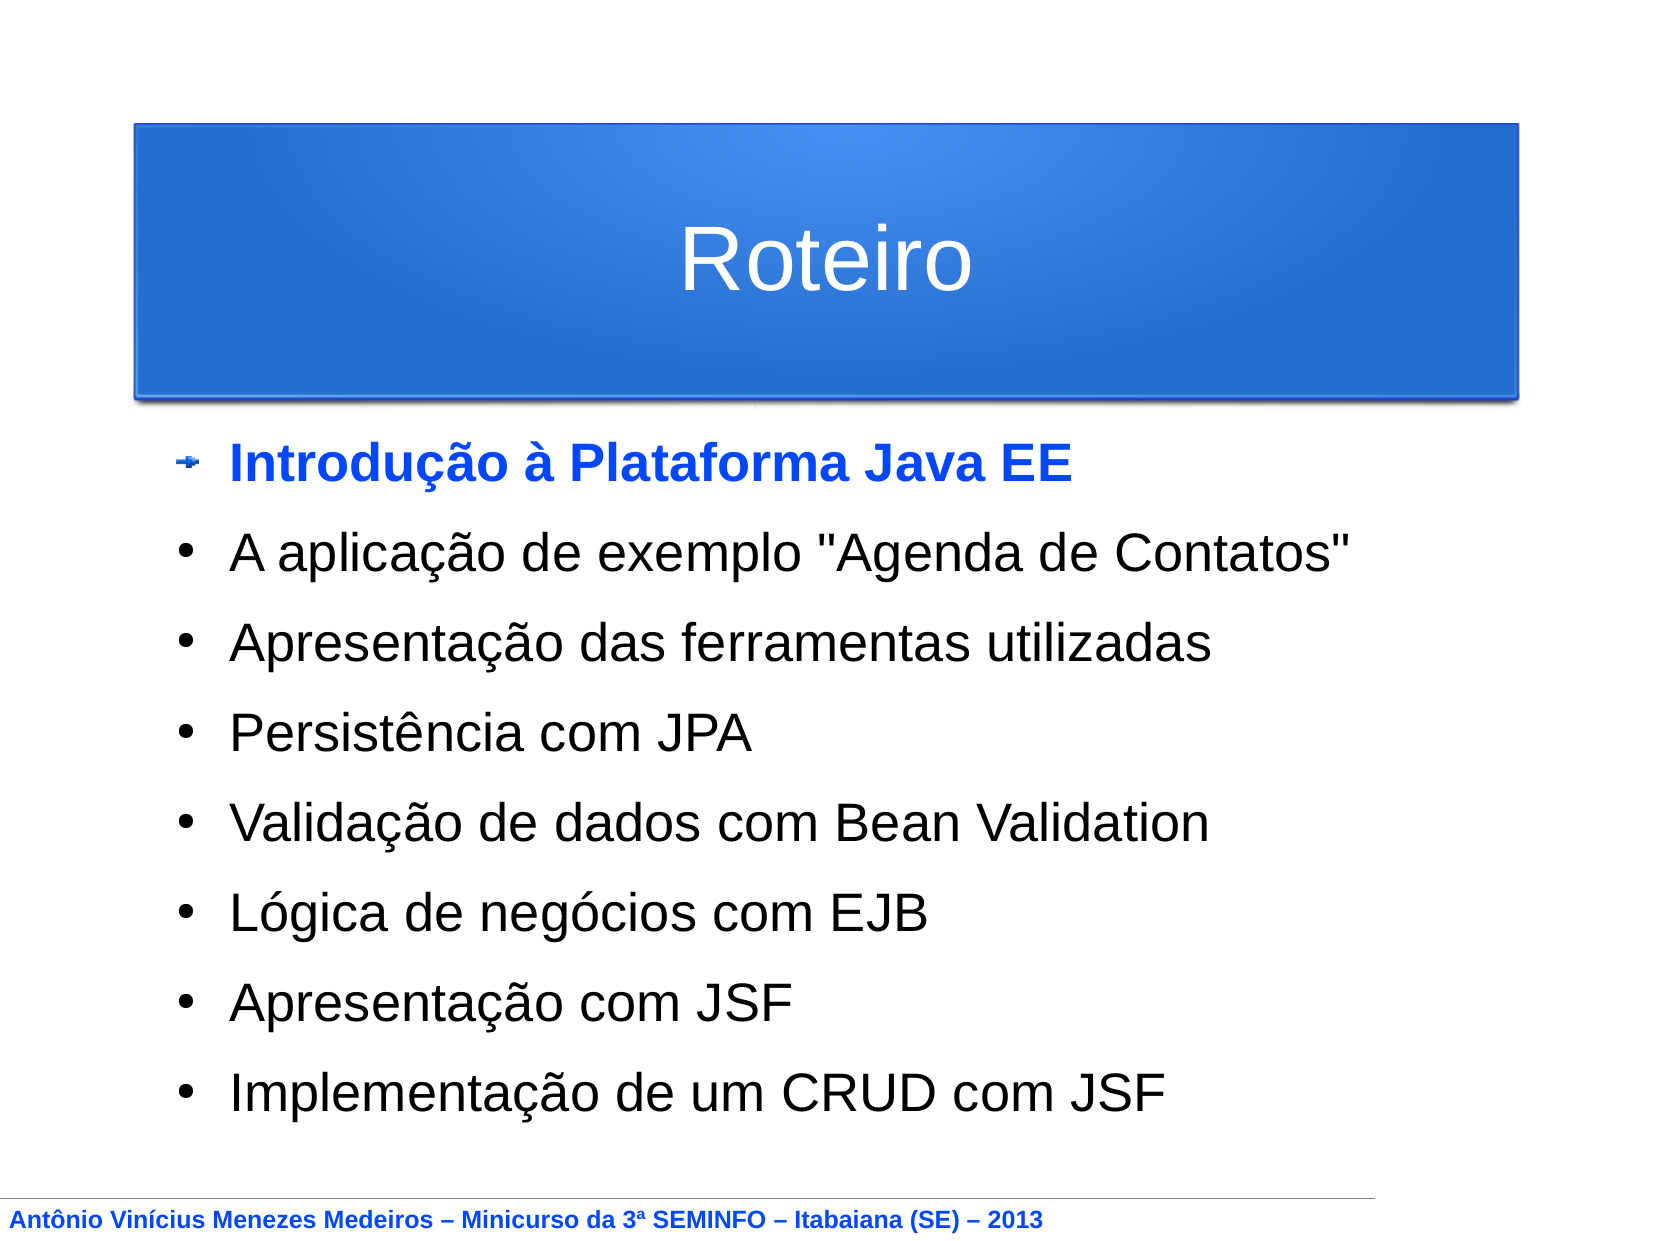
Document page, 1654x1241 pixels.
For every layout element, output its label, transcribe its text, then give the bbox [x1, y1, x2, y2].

list Introdução à Plataforma Java EE A aplicação de exemplo "Agenda de Contatos" Apresentação das ferramentas utilizadas Persistência com JPA Validação de dados com Bean Validation Lógica de negócios com EJB Apresentação com JSF Implementação de um CRUD com JSF [158, 431, 1495, 1152]
picture [129, 123, 1524, 409]
title Roteiro [232, 143, 1421, 375]
